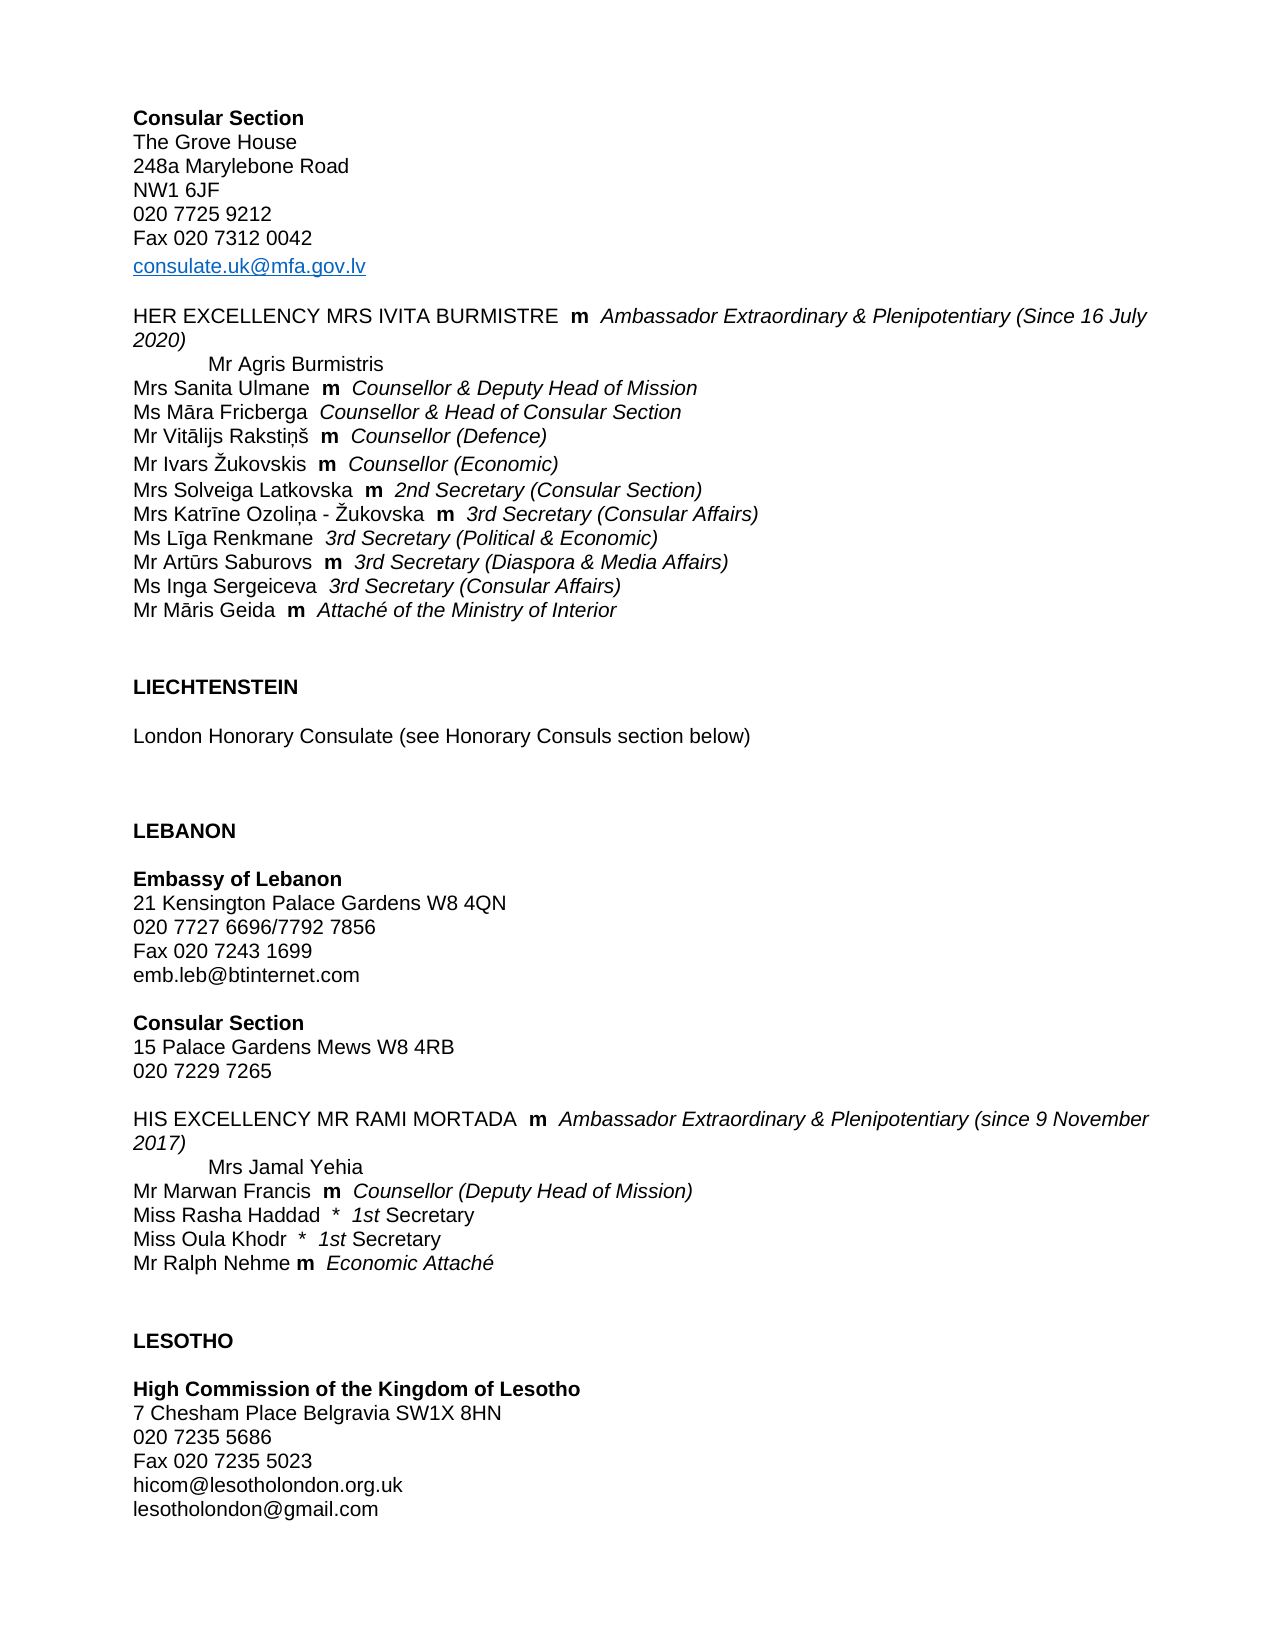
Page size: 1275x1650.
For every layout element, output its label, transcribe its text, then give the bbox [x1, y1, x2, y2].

text hicom@lesotholondon.org.uk [133, 1473, 1181, 1497]
subtitle LIECHTENSTEIN [133, 674, 1181, 698]
text Mr Ivars Žukovskis m Counsellor (Economic) [133, 447, 1181, 478]
subtitle Consular Section [133, 1011, 1181, 1035]
text Fax 020 7243 1699 [133, 939, 1181, 963]
text 020 7725 9212 [133, 201, 1181, 225]
text Mr Artūrs Saburovs m 3rd Secretary (Diaspora & Media Affairs) [133, 550, 1181, 574]
text Ms Māra Fricberga Counsellor & Head of Consular Section [133, 399, 1181, 423]
text NW1 6JF [133, 177, 1181, 201]
text Ms Inga Sergeiceva 3rd Secretary (Consular Affairs) [133, 574, 1181, 598]
text Mr Marwan Francis m Counsellor (Deputy Head of Mission) [133, 1179, 1181, 1203]
text 248a Marylebone Road [133, 153, 1181, 177]
text Mrs Katrīne Ozoliņa - Žukovska m 3rd Secretary (Consular Affairs) [133, 502, 1181, 526]
text Mrs Jamal Yehia [133, 1155, 1181, 1179]
text Mr Vitālijs Rakstiņš m Counsellor (Defence) [133, 423, 1181, 447]
text London Honorary Consulate (see Honorary Consuls section below) [133, 723, 1181, 747]
text Miss Oula Khodr * 1st Secretary [133, 1227, 1181, 1251]
text Consular Section [133, 106, 1181, 129]
text HIS EXCELLENCY MR RAMI MORTADA m Ambassador Extraordinary & Plenipotentiary (since 9 November 2017) [133, 1107, 1181, 1155]
text Fax 020 7235 5023 [133, 1449, 1181, 1473]
text Ms Līga Renkmane 3rd Secretary (Political & Economic) [133, 526, 1181, 550]
text 020 7727 6696/7792 7856 [133, 915, 1181, 939]
text Mr Agris Burmistris [133, 352, 1181, 376]
text The Grove House [133, 129, 1181, 153]
text 15 Palace Gardens Mews W8 4RB [133, 1035, 1181, 1059]
text Mr Ralph Nehme m Economic Attaché [133, 1251, 1181, 1274]
text 020 7235 5686 [133, 1425, 1181, 1449]
text LEBANON [133, 819, 1181, 843]
text lesotholondon@gmail.com [133, 1497, 1181, 1521]
text LESOTHO [133, 1329, 1181, 1353]
text Mrs Sanita Ulmane m Counsellor & Deputy Head of Mission [133, 376, 1181, 399]
text 7 Chesham Place Belgravia SW1X 8HN [133, 1401, 1181, 1425]
text Miss Rasha Haddad * 1st Secretary [133, 1203, 1181, 1227]
text Fax 020 7312 0042 [133, 225, 1181, 249]
subtitle Embassy of Lebanon [133, 867, 1181, 891]
text consulate.uk@mfa.gov.lv [133, 249, 1181, 280]
text Mr Māris Geida m Attaché of the Ministry of Interior [133, 598, 1181, 622]
text emb.leb@btinternet.com [133, 963, 1181, 987]
text 020 7229 7265 [133, 1059, 1181, 1083]
text HER EXCELLENCY MRS IVITA BURMISTRE m Ambassador Extraordinary & Plenipotentiary (Since 16 July 2020) [133, 304, 1181, 352]
text 21 Kensington Palace Gardens W8 4QN [133, 891, 1181, 915]
text High Commission of the Kingdom of Lesotho [133, 1377, 1181, 1401]
text Mrs Solveiga Latkovska m 2nd Secretary (Consular Section) [133, 478, 1181, 502]
